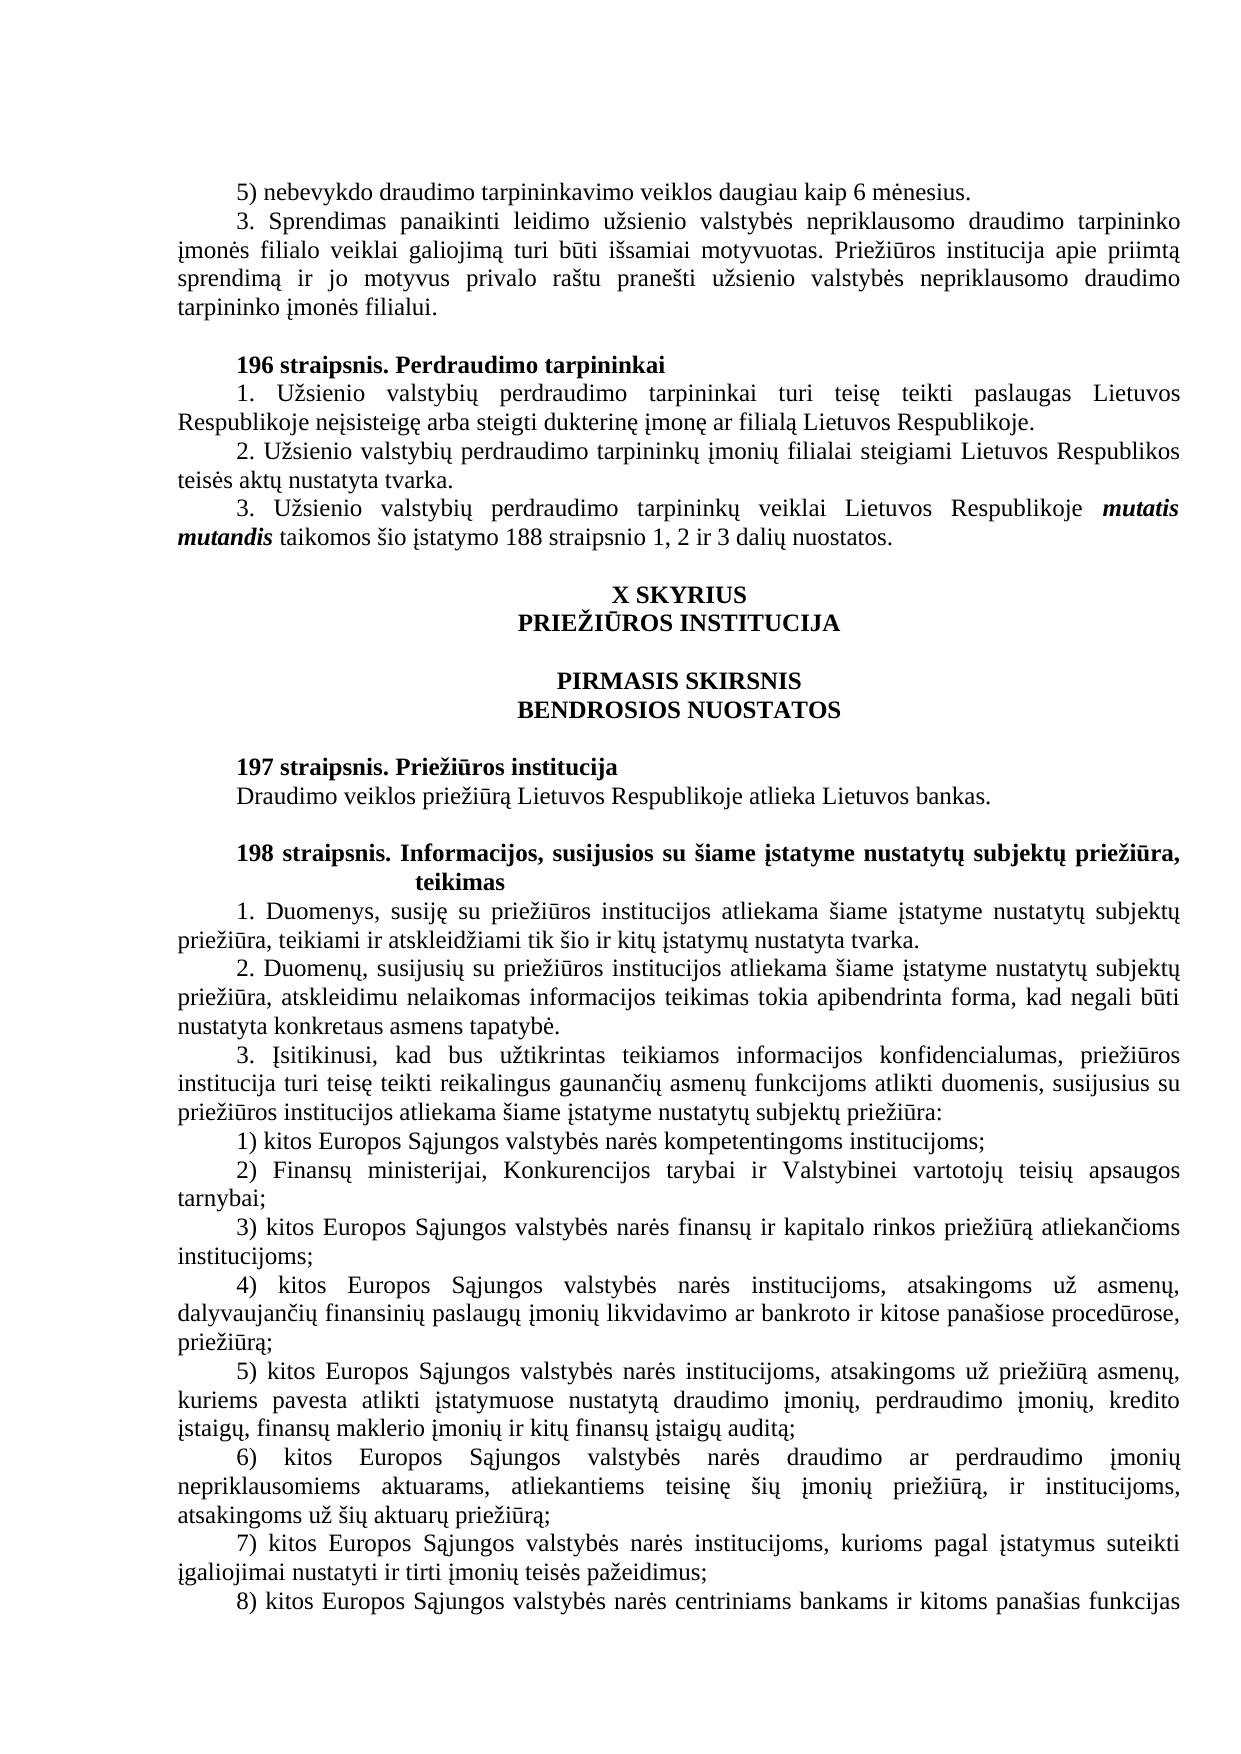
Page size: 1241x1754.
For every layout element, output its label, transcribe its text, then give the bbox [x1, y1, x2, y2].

text 2. Užsienio valstybių perdraudimo tarpininkų įmonių filialai steigiami Lietuvos Respublikos teisės aktų nustatyta tvarka. [177, 436, 1181, 493]
text BENDROSIOS NUOSTATOS [177, 695, 1181, 723]
text 7) kitos Europos Sąjungos valstybės narės institucijoms, kurioms pagal įstatymus suteikti įgaliojimai nustatyti ir tirti įmonių teisės pažeidimus; [177, 1528, 1181, 1586]
text 1) kitos Europos Sąjungos valstybės narės kompetentingoms institucijoms; [177, 1126, 1181, 1155]
text X SKYRIUS [177, 580, 1181, 608]
text 197 straipsnis. Priežiūros institucija [177, 752, 1181, 781]
text PRIEŽIŪROS INSTITUCIJA [177, 608, 1181, 637]
text PIRMASIS SKirsnis [177, 666, 1181, 695]
text 3. Sprendimas panaikinti leidimo užsienio valstybės nepriklausomo draudimo tarpininko įmonės filialo veiklai galiojimą turi būti išsamiai motyvuotas. Priežiūros institucija apie priimtą sprendimą ir jo motyvus privalo raštu pranešti užsienio valstybės nepriklausomo draudimo tarpininko įmonės filialui. [177, 206, 1181, 321]
text 196 straipsnis. Perdraudimo tarpininkai [177, 350, 1181, 378]
text Draudimo veiklos priežiūrą Lietuvos Respublikoje atlieka Lietuvos bankas. [177, 781, 1181, 810]
text 5) nebevykdo draudimo tarpininkavimo veiklos daugiau kaip 6 mėnesius. [177, 177, 1181, 206]
text 1. Duomenys, susiję su priežiūros institucijos atliekama šiame įstatyme nustatytų subjektų priežiūra, teikiami ir atskleidžiami tik šio ir kitų įstatymų nustatyta tvarka. [177, 896, 1181, 953]
text 3. Užsienio valstybių perdraudimo tarpininkų veiklai Lietuvos Respublikoje mutatis mutandis taikomos šio įstatymo 188 straipsnio 1, 2 ir 3 dalių nuostatos. [177, 493, 1181, 551]
text 6) kitos Europos Sąjungos valstybės narės draudimo ar perdraudimo įmonių nepriklausomiems aktuarams, atliekantiems teisinę šių įmonių priežiūrą, ir institucijoms, atsakingoms už šių aktuarų priežiūrą; [177, 1442, 1181, 1528]
text 2. Duomenų, susijusių su priežiūros institucijos atliekama šiame įstatyme nustatytų subjektų priežiūra, atskleidimu nelaikomas informacijos teikimas tokia apibendrinta forma, kad negali būti nustatyta konkretaus asmens tapatybė. [177, 953, 1181, 1040]
text 8) kitos Europos Sąjungos valstybės narės centriniams bankams ir kitoms panašias funkcijas [177, 1586, 1181, 1615]
text 2) Finansų ministerijai, Konkurencijos tarybai ir Valstybinei vartotojų teisių apsaugos tarnybai; [177, 1155, 1181, 1212]
text 198 straipsnis. Informacijos, susijusios su šiame įstatyme nustatytų subjektų priežiūra, teikimas [236, 838, 1181, 896]
text 1. Užsienio valstybių perdraudimo tarpininkai turi teisę teikti paslaugas Lietuvos Respublikoje neįsisteigę arba steigti dukterinę įmonę ar filialą Lietuvos Respublikoje. [177, 378, 1181, 436]
text 4) kitos Europos Sąjungos valstybės narės institucijoms, atsakingoms už asmenų, dalyvaujančių finansinių paslaugų įmonių likvidavimo ar bankroto ir kitose panašiose procedūrose, priežiūrą; [177, 1270, 1181, 1356]
text 3. Įsitikinusi, kad bus užtikrintas teikiamos informacijos konfidencialumas, priežiūros institucija turi teisę teikti reikalingus gaunančių asmenų funkcijoms atlikti duomenis, susijusius su priežiūros institucijos atliekama šiame įstatyme nustatytų subjektų priežiūra: [177, 1040, 1181, 1126]
text 5) kitos Europos Sąjungos valstybės narės institucijoms, atsakingoms už priežiūrą asmenų, kuriems pavesta atlikti įstatymuose nustatytą draudimo įmonių, perdraudimo įmonių, kredito įstaigų, finansų maklerio įmonių ir kitų finansų įstaigų auditą; [177, 1356, 1181, 1442]
text 3) kitos Europos Sąjungos valstybės narės finansų ir kapitalo rinkos priežiūrą atliekančioms institucijoms; [177, 1212, 1181, 1270]
